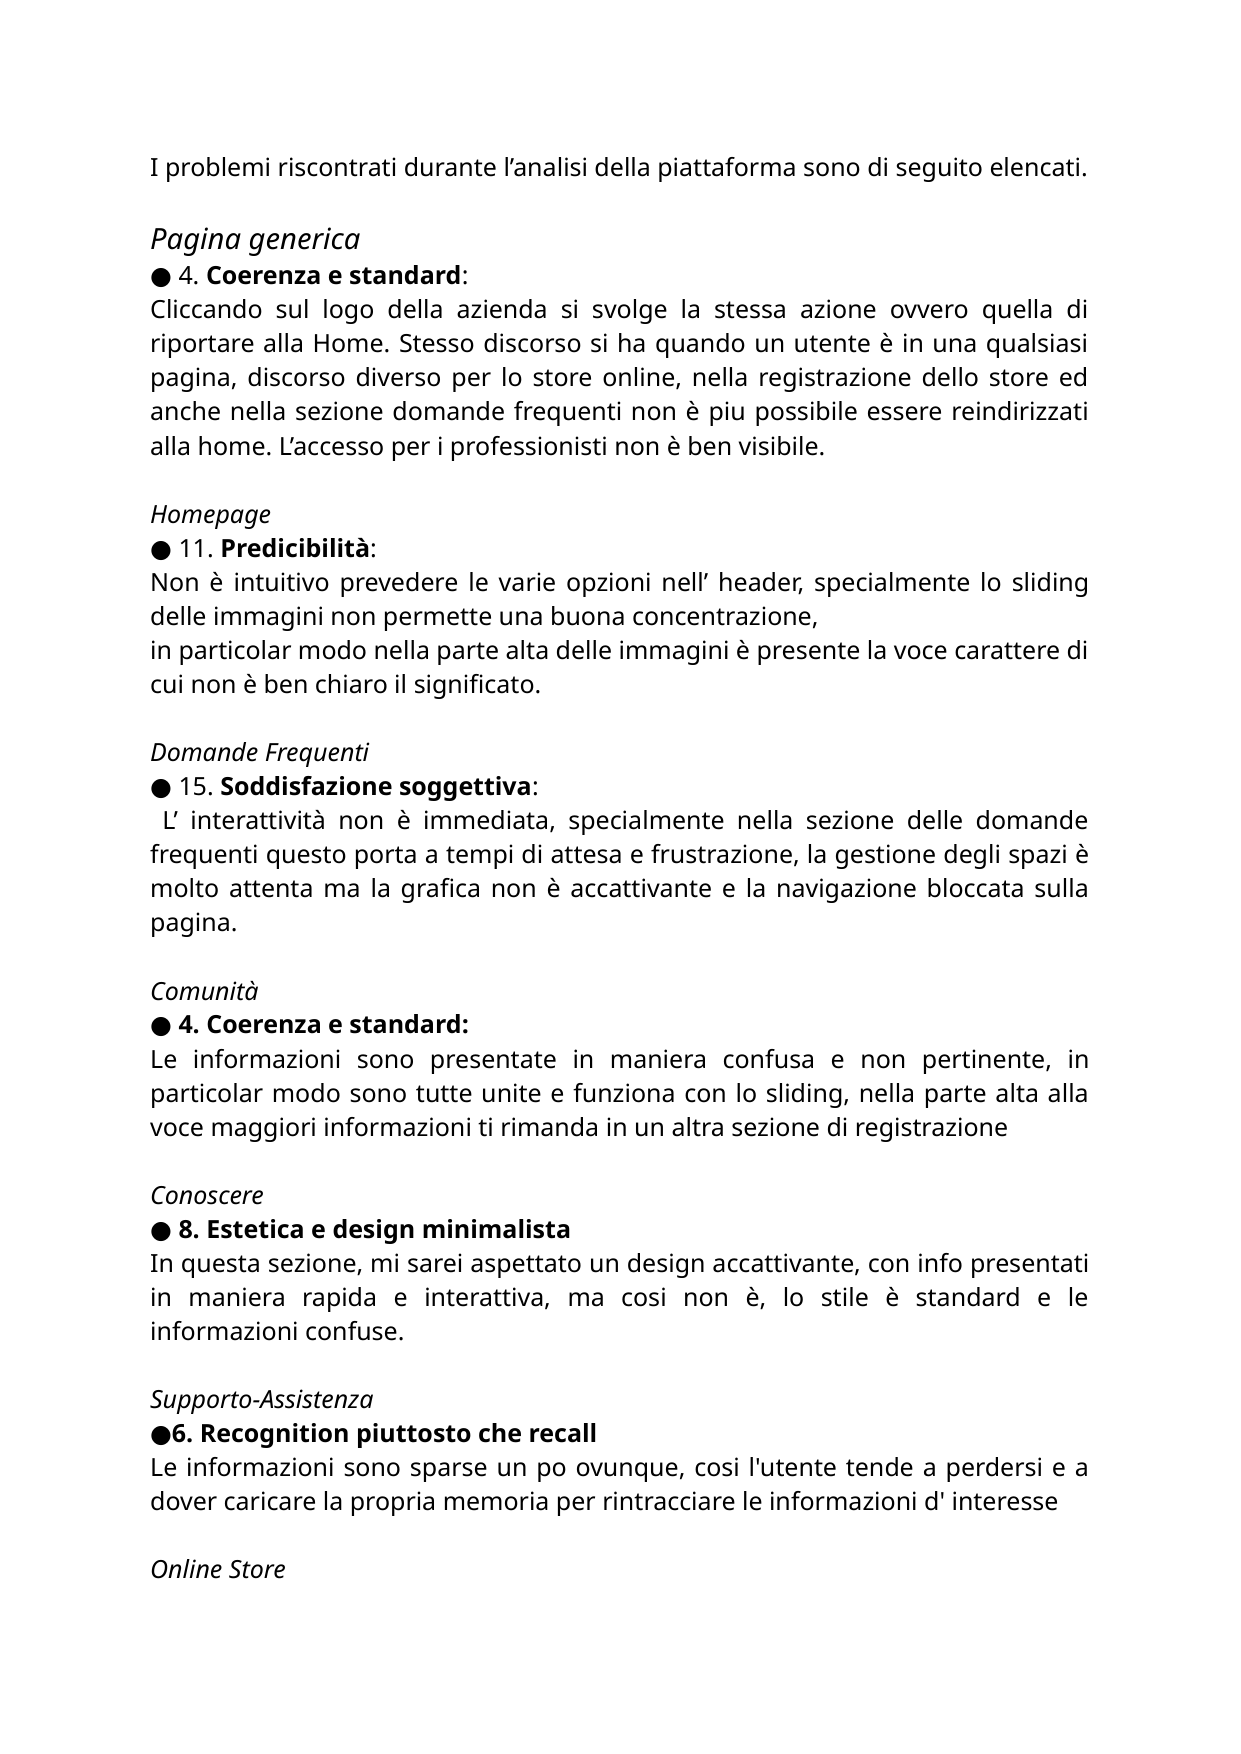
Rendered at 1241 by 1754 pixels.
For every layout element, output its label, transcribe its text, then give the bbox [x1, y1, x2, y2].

text In questa sezione, mi sarei aspettato un design accattivante, con info presentati in maniera rapida e interattiva, ma cosi non è, lo stile è standard e le informazioni confuse. [150, 1246, 1090, 1348]
text Cliccando sul logo della azienda si svolge la stessa azione ovvero quella di riportare alla Home. Stesso discorso si ha quando un utente è in una qualsiasi pagina, discorso diverso per lo store online, nella registrazione dello store ed anche nella sezione domande frequenti non è piu possibile essere reindirizzati alla home. L’accesso per i professionisti non è ben visibile. [150, 292, 1090, 462]
text Conoscere [150, 1177, 1090, 1212]
text ● 8. Estetica e design minimalista [150, 1212, 1090, 1246]
text I problemi riscontrati durante l’analisi della piattaforma sono di seguito elencati. [150, 150, 1090, 184]
text ● 4. Coerenza e standard: [150, 1007, 1090, 1041]
text Le informazioni sono presentate in maniera confusa e non pertinente, in particolar modo sono tutte unite e funziona con lo sliding, nella parte alta alla voce maggiori informazioni ti rimanda in un altra sezione di registrazione [150, 1041, 1090, 1143]
text Domande Frequenti [150, 735, 1090, 769]
text ● 4. Coerenza e standard: [150, 258, 1090, 292]
text Online Store [150, 1552, 1090, 1586]
text Homepage [150, 496, 1090, 530]
text ● 15. Soddisfazione soggettiva: [150, 769, 1090, 803]
text Supporto-Assistenza [150, 1382, 1090, 1416]
text in particolar modo nella parte alta delle immagini è presente la voce carattere di cui non è ben chiaro il significato. [150, 632, 1090, 701]
text Pagina generica [150, 218, 1090, 258]
text ●6. Recognition piuttosto che recall [150, 1416, 1090, 1450]
text Le informazioni sono sparse un po ovunque, cosi l'utente tende a perdersi e a dover caricare la propria memoria per rintracciare le informazioni d' interesse [150, 1450, 1090, 1518]
text ● 11. Predicibilità: [150, 530, 1090, 564]
text Comunità [150, 973, 1090, 1007]
text L’ interattività non è immediata, specialmente nella sezione delle domande frequenti questo porta a tempi di attesa e frustrazione, la gestione degli spazi è molto attenta ma la grafica non è accattivante e la navigazione bloccata sulla pagina. [150, 803, 1090, 939]
text Non è intuitivo prevedere le varie opzioni nell’ header, specialmente lo sliding delle immagini non permette una buona concentrazione, [150, 564, 1090, 632]
